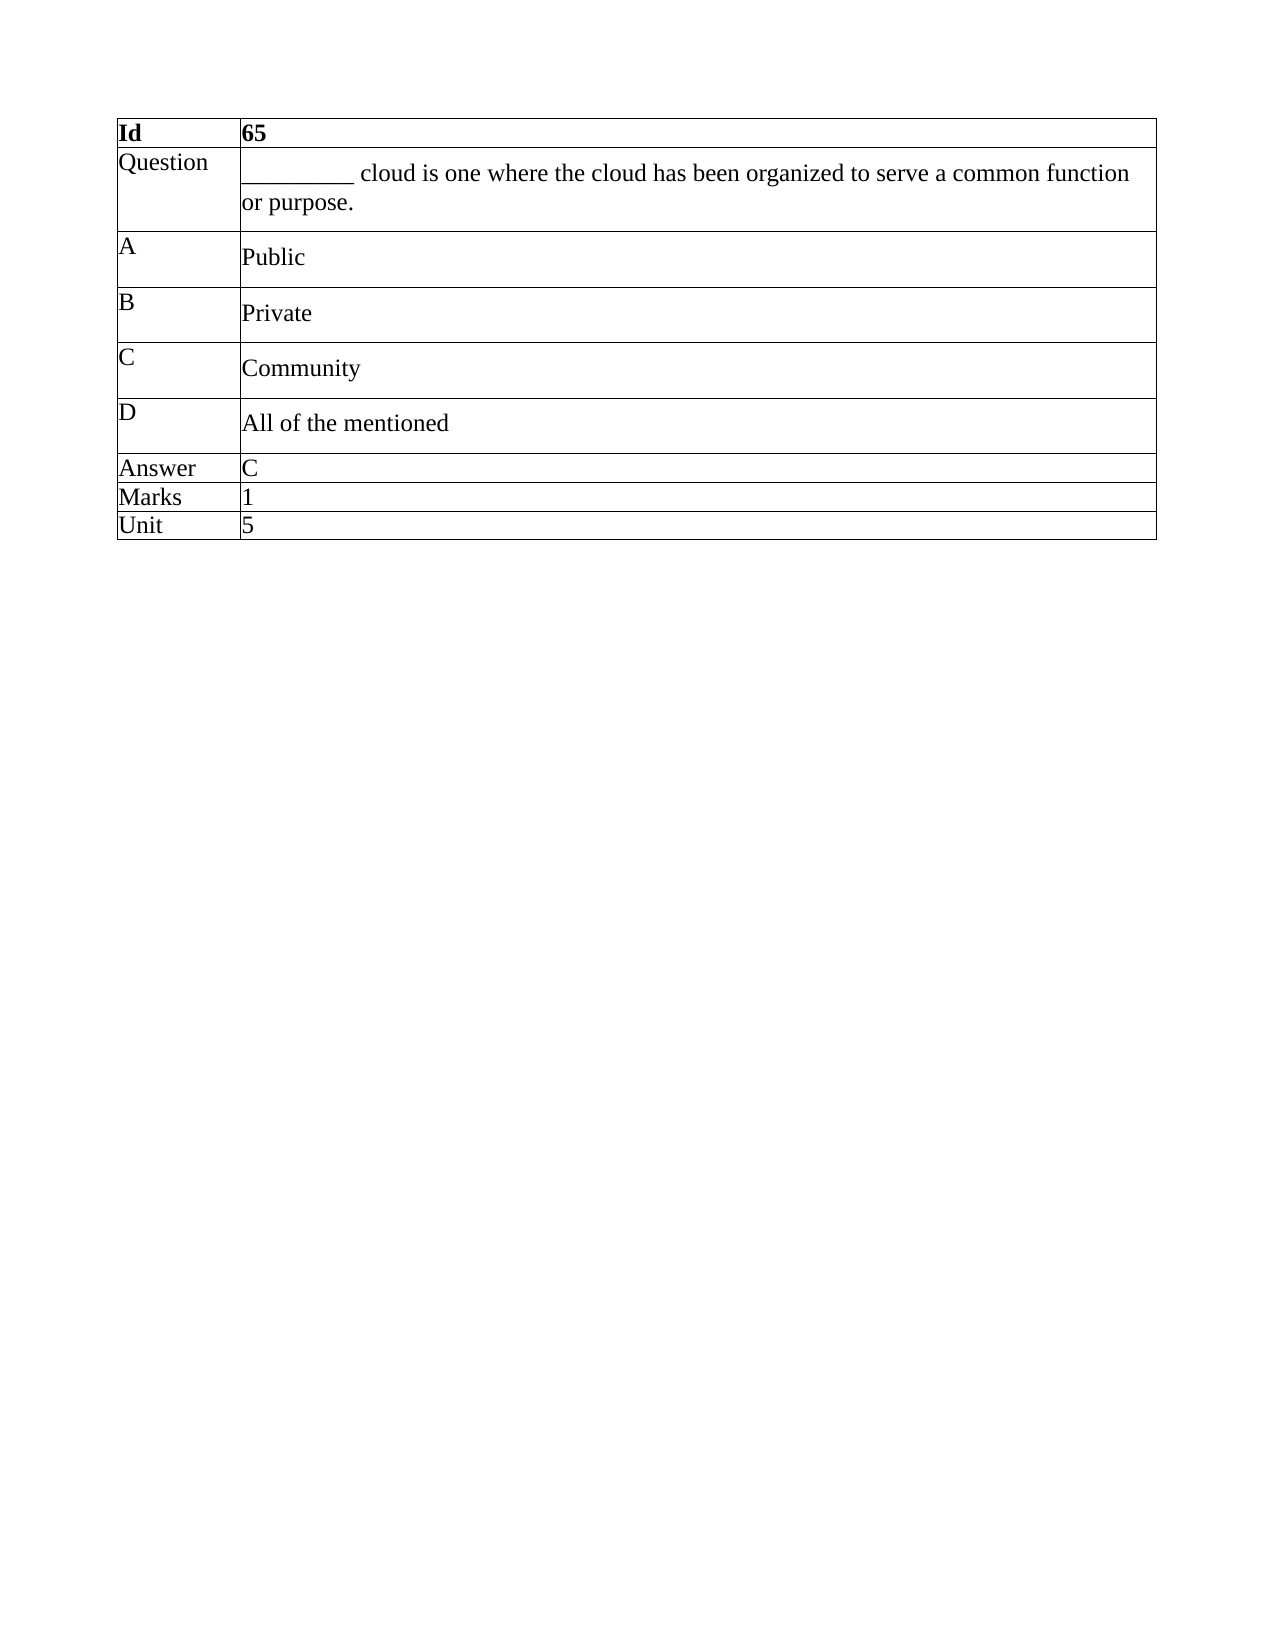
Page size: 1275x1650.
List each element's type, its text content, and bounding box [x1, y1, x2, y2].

table_cell All of the mentioned [241, 399, 1156, 453]
table_cell A [118, 232, 240, 287]
table_cell 5 [241, 512, 1156, 539]
table_cell Unit [118, 512, 240, 539]
table_cell C [118, 343, 240, 397]
table_header Id [118, 119, 240, 147]
table_cell B [118, 288, 240, 342]
table_cell Community [241, 343, 1156, 397]
table_cell Answer [118, 454, 240, 482]
table_cell Public [241, 232, 1156, 287]
table_cell 1 [241, 483, 1156, 511]
table_cell Question [118, 148, 240, 231]
table_cell D [118, 399, 240, 453]
table_cell Marks [118, 483, 240, 511]
table_cell Private [241, 288, 1156, 342]
table_header 65 [241, 119, 1156, 147]
table_cell C [241, 454, 1156, 482]
table_cell _________ cloud is one where the cloud has been organized to serve a common function or purpose. [241, 148, 1156, 231]
